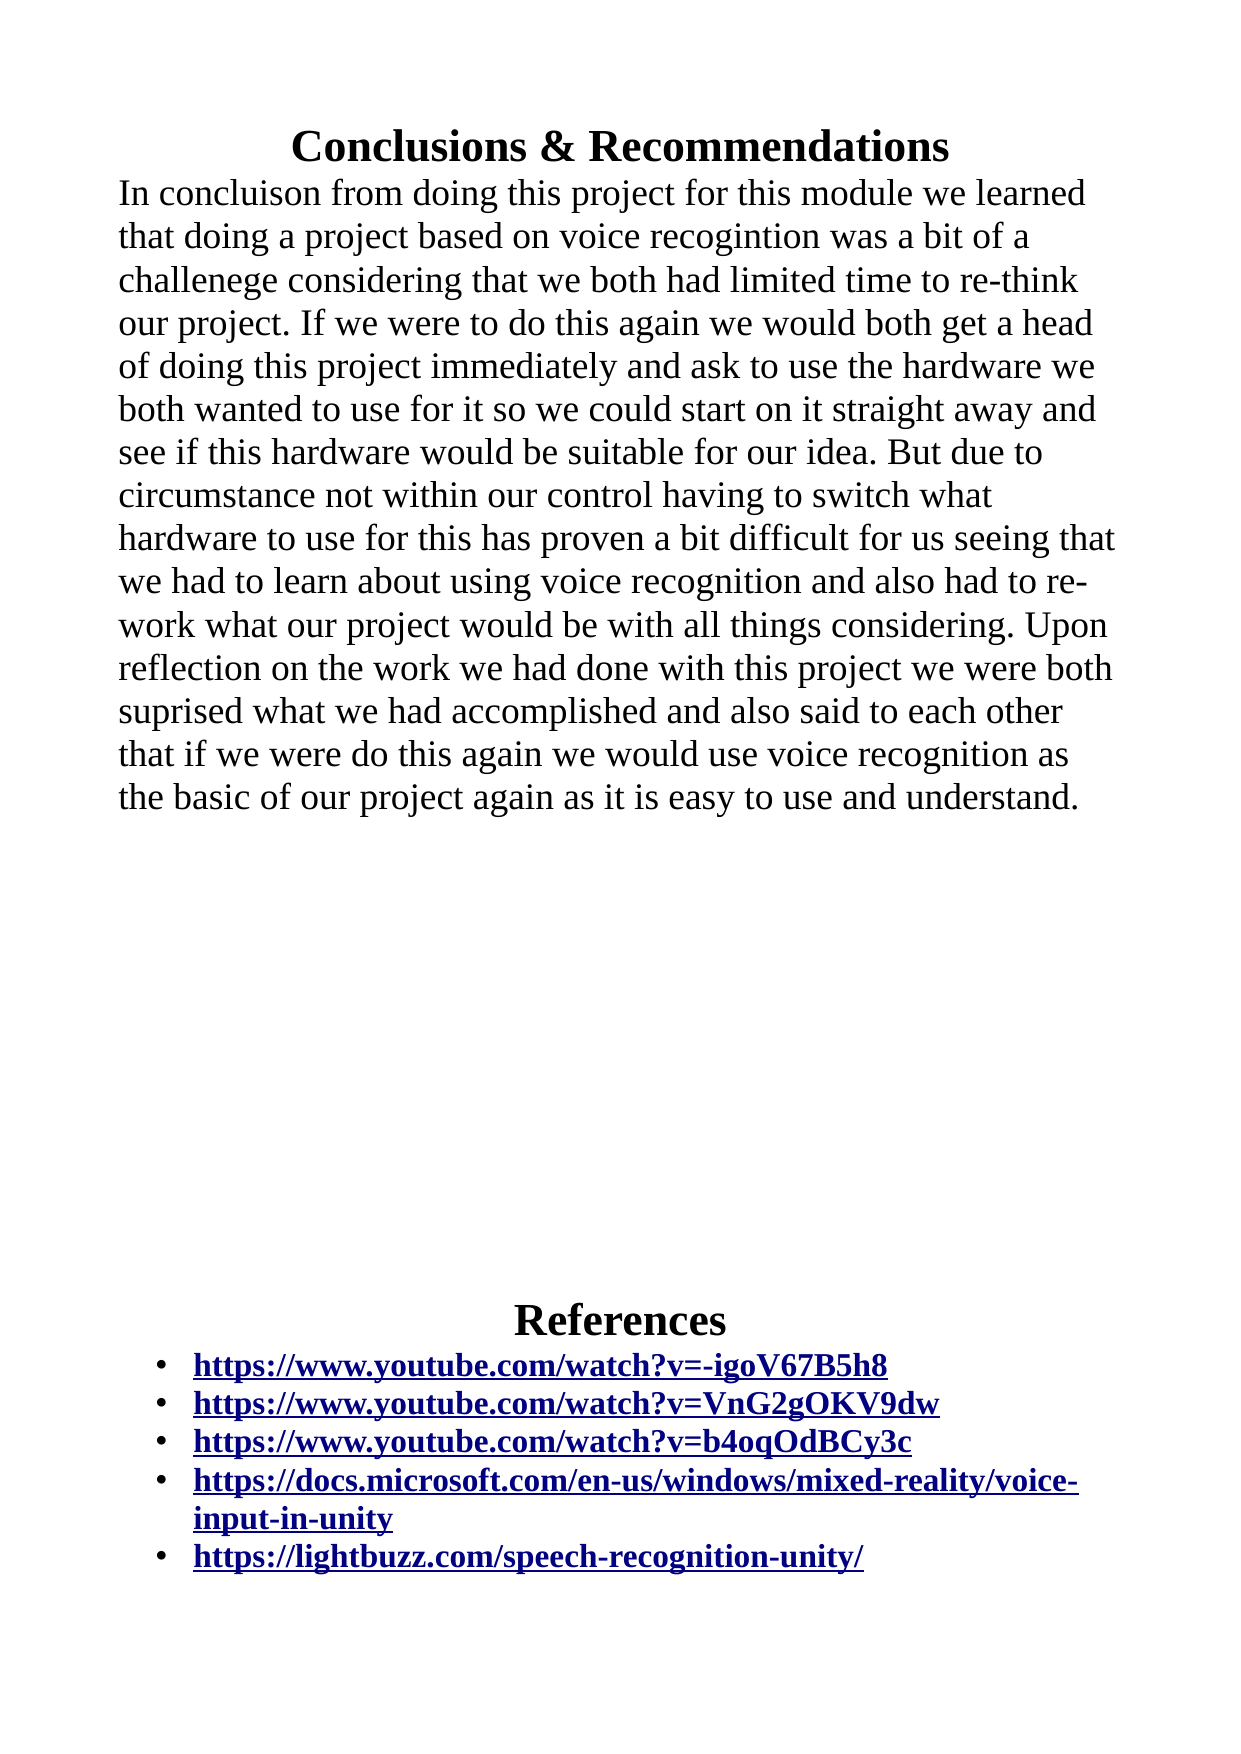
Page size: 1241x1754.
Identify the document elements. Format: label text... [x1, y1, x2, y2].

list https://www.youtube.com/watch?v=b4oqOdBCy3c [156, 1421, 1122, 1460]
text References [118, 1292, 1122, 1345]
list https://www.youtube.com/watch?v=VnG2gOKV9dw [156, 1383, 1122, 1421]
list https://lightbuzz.com/speech-recognition-unity/ [156, 1536, 1122, 1575]
text Conclusions & Recommendations [118, 118, 1122, 171]
list https://www.youtube.com/watch?v=-igoV67B5h8 [156, 1345, 1122, 1383]
text In concluison from doing this project for this module we learned that doing a project based on voice recogintion was a bit of a challenege considering that we both had limited time to re-think our project. If we were to do this again we would both get a head of doing this project immediately and ask to use the hardware we both wanted to use for it so we could start on it straight away and see if this hardware would be suitable for our idea. But due to circumstance not within our control having to switch what hardware to use for this has proven a bit difficult for us seeing that we had to learn about using voice recognition and also had to re-work what our project would be with all things considering. Upon reflection on the work we had done with this project we were both suprised what we had accomplished and also said to each other that if we were do this again we would use voice recognition as the basic of our project again as it is easy to use and understand. [118, 171, 1122, 818]
list https://docs.microsoft.com/en-us/windows/mixed-reality/voice-input-in-unity [156, 1460, 1122, 1536]
